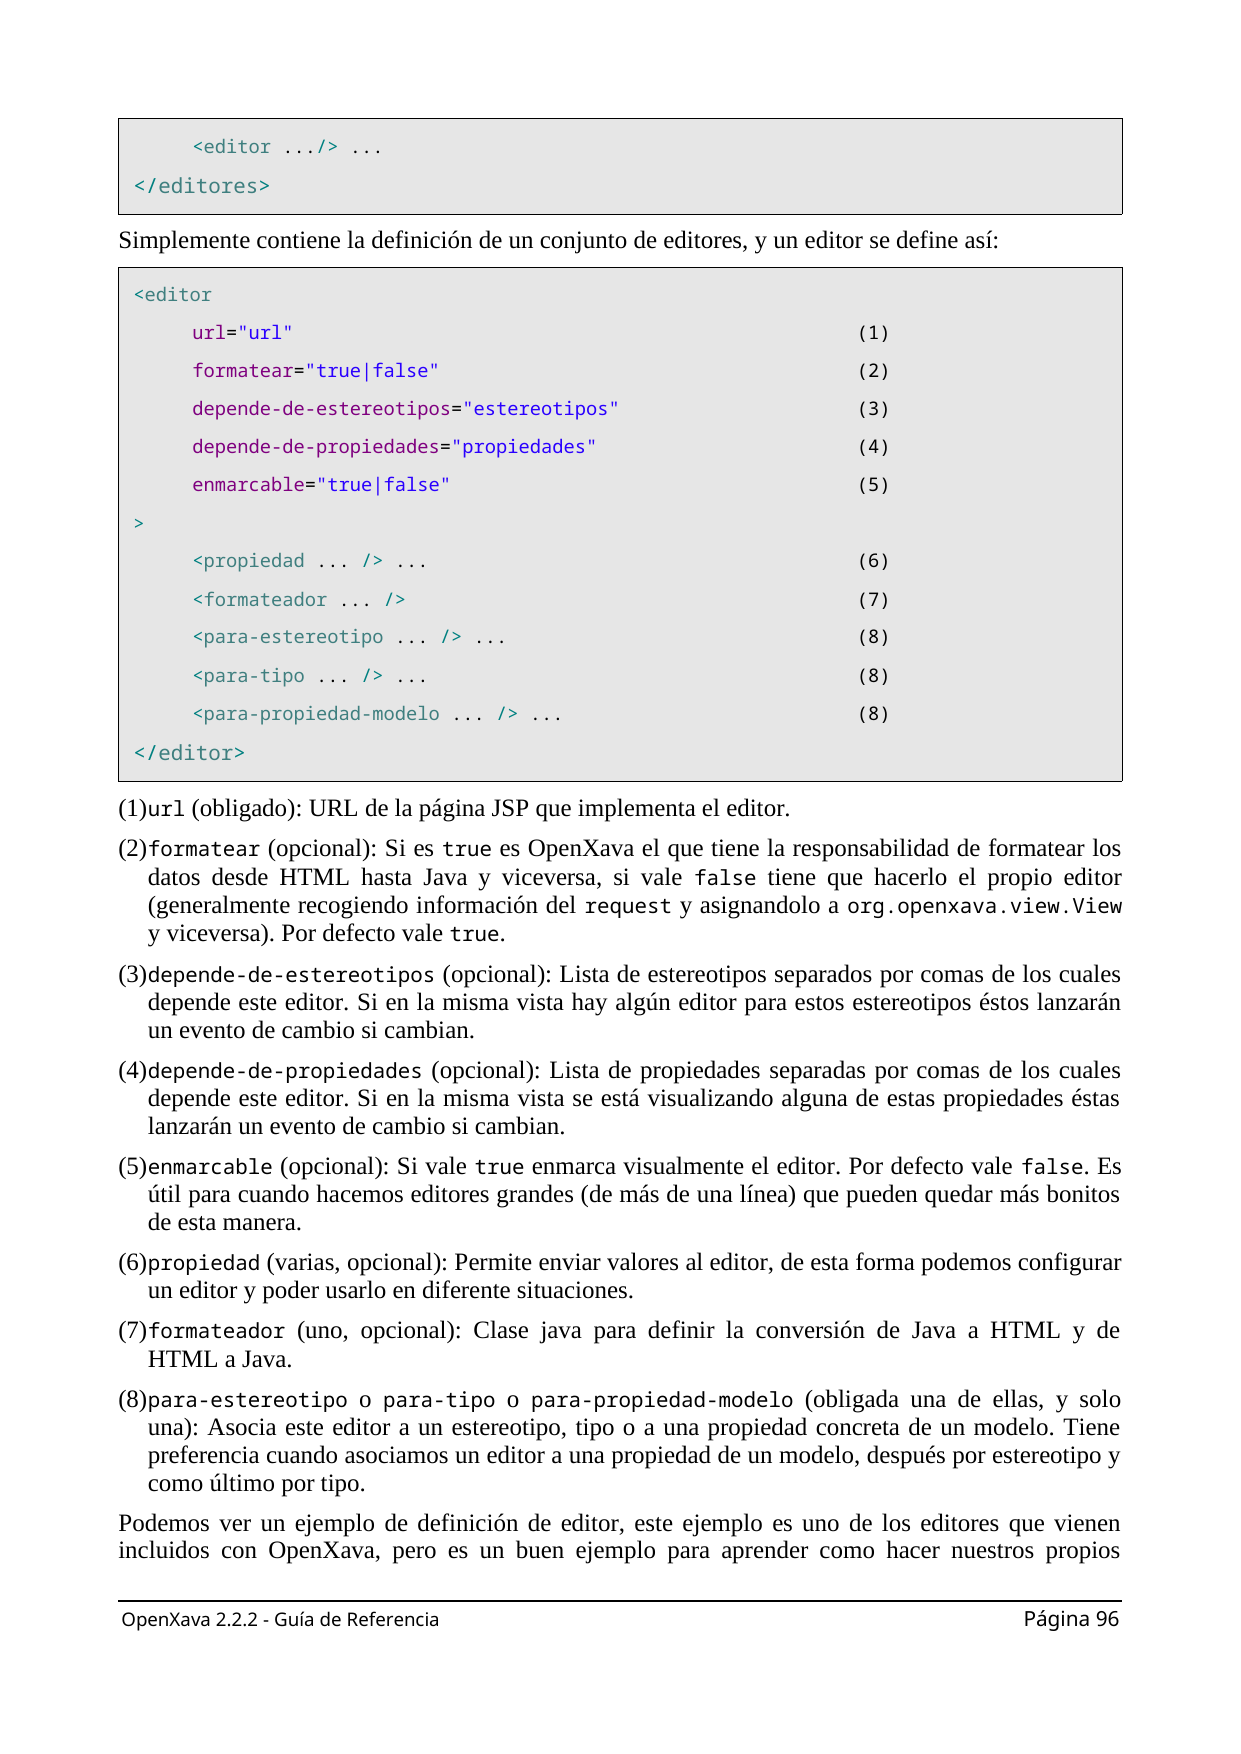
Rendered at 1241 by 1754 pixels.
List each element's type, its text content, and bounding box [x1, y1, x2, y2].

text depende-de-estereotipos="estereotipos" (3) [119, 381, 1122, 419]
list enmarcable (opcional): Si vale true enmarca visualmente el editor. Por defecto vale false. Es útil para cuando hacemos editores grandes (de más de una línea) que pueden quedar más bonitos de esta manera. [118, 1152, 1122, 1236]
text <para-tipo ... /> ... (8) [119, 647, 1122, 685]
text > [119, 495, 1122, 533]
text <editor [119, 268, 1122, 305]
text <formateador ... /> (7) [119, 571, 1122, 609]
text <para-propiedad-modelo ... /> ... (8) [119, 685, 1122, 723]
list depende-de-propiedades (opcional): Lista de propiedades separadas por comas de los cuales depende este editor. Si en la misma vista se está visualizando alguna de estas propiedades éstas lanzarán un evento de cambio si cambian. [118, 1056, 1122, 1139]
list depende-de-estereotipos (opcional): Lista de estereotipos separados por comas de los cuales depende este editor. Si en la misma vista hay algún editor para estos estereotipos éstos lanzarán un evento de cambio si cambian. [118, 960, 1122, 1043]
text <editor .../> ... [119, 119, 1122, 156]
text enmarcable="true|false" (5) [119, 457, 1122, 495]
text Simplemente contiene la definición de un conjunto de editores, y un editor se define así: [118, 227, 1122, 254]
text <para-estereotipo ... /> ... (8) [119, 609, 1122, 647]
list formateador (uno, opcional): Clase java para definir la conversión de Java a HTML y de HTML a Java. [118, 1317, 1122, 1373]
text Podemos ver un ejemplo de definición de editor, este ejemplo es uno de los editores que vienen incluidos con OpenXava, pero es un buen ejemplo para aprender como hacer nuestros propios [118, 1509, 1122, 1564]
text formatear="true|false" (2) [119, 343, 1122, 381]
list url (obligado): URL de la página JSP que implementa el editor. [118, 794, 1122, 822]
list para-estereotipo o para-tipo o para-propiedad-modelo (obligada una de ellas, y solo una): Asocia este editor a un estereotipo, tipo o a una propiedad concreta de un modelo. Tiene preferencia cuando asociamos un editor a una propiedad de un modelo, después por estereotipo y como último por tipo. [118, 1385, 1122, 1496]
text url="url" (1) [119, 305, 1122, 343]
text </editores> [119, 156, 1122, 214]
list propiedad (varias, opcional): Permite enviar valores al editor, de esta forma podemos configurar un editor y poder usarlo en diferente situaciones. [118, 1248, 1122, 1304]
text </editor> [119, 723, 1122, 781]
text <propiedad ... /> ... (6) [119, 533, 1122, 571]
text depende-de-propiedades="propiedades" (4) [119, 419, 1122, 457]
list formatear (opcional): Si es true es OpenXava el que tiene la responsabilidad de formatear los datos desde HTML hasta Java y viceversa, si vale false tiene que hacerlo el propio editor (generalmente recogiendo información del request y asignandolo a org.openxava.view.View y viceversa). Por defecto vale true. [118, 834, 1122, 947]
